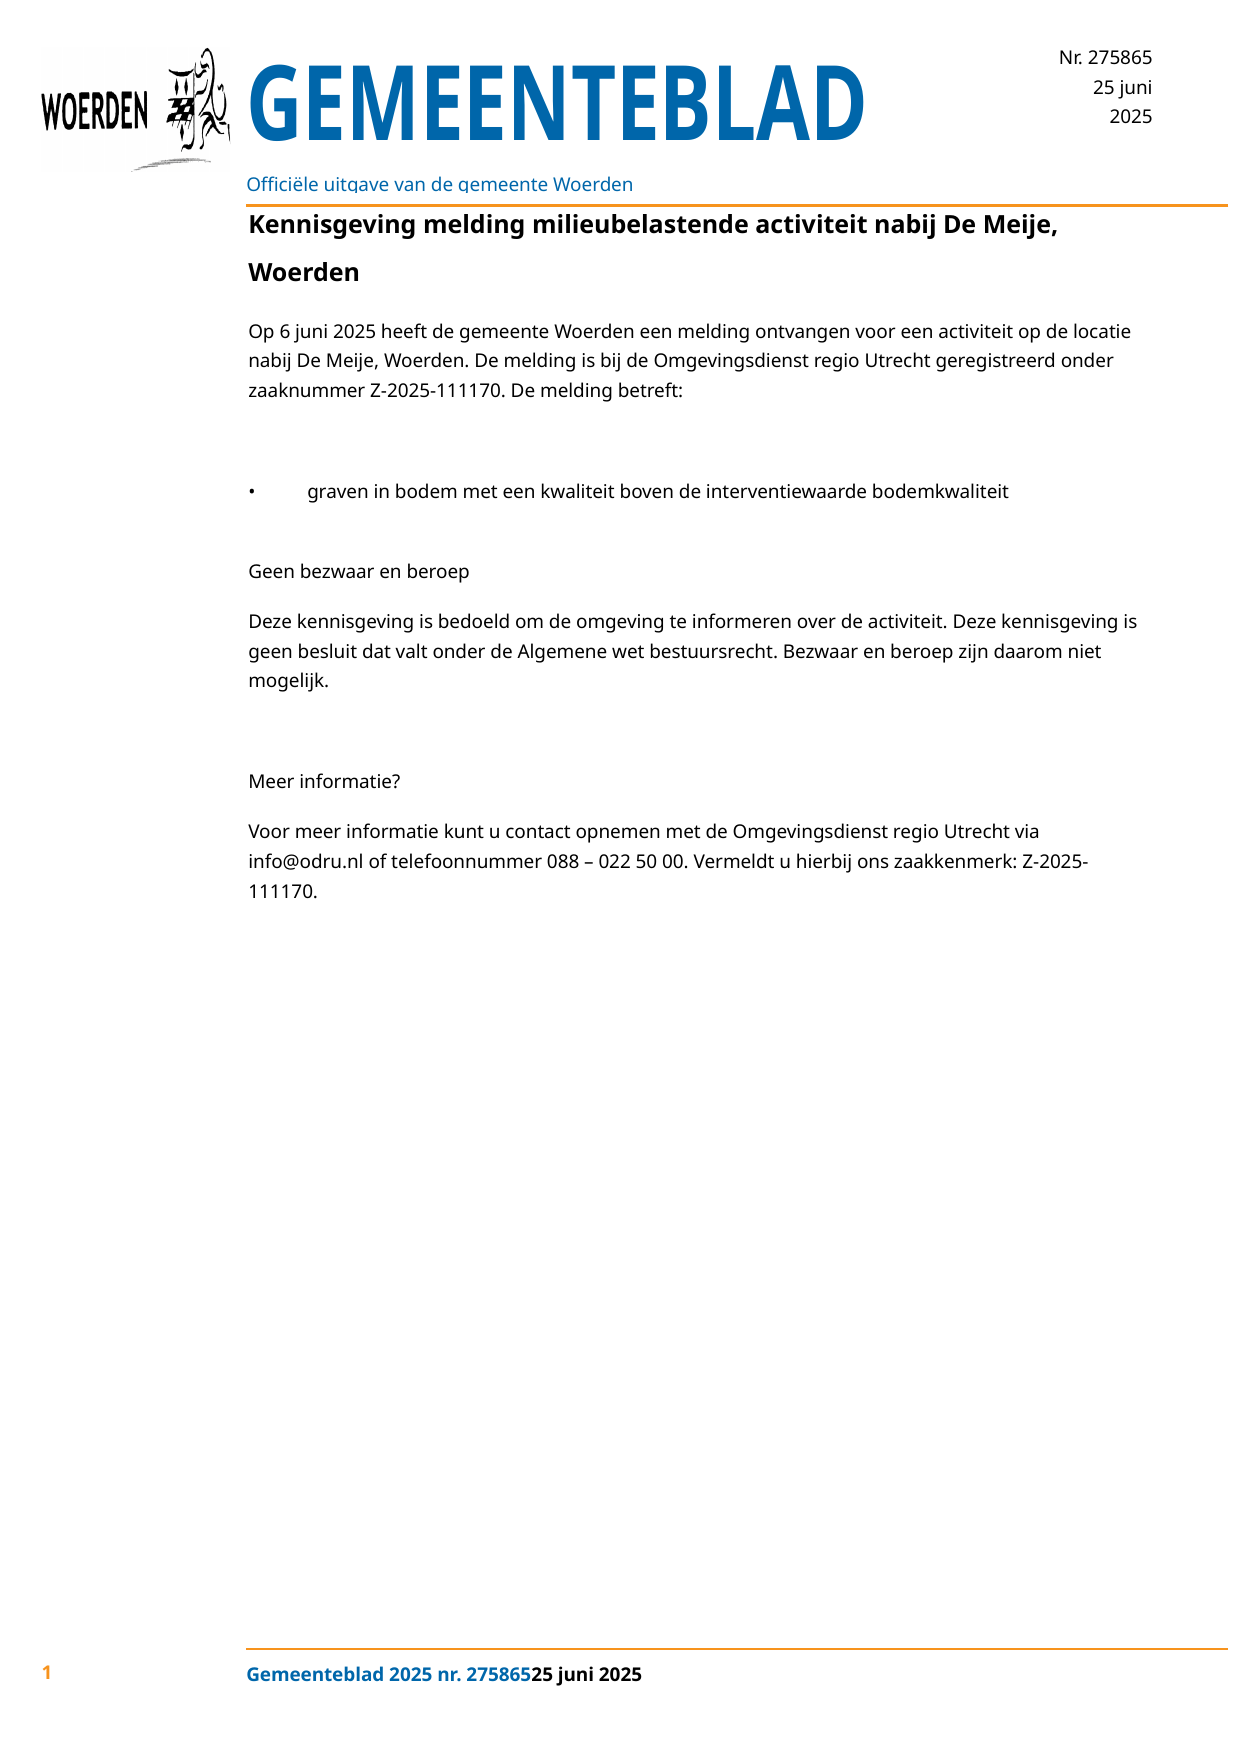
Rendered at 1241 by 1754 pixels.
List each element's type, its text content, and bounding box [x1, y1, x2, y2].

text Deze kennisgeving is bedoeld om de omgeving te informeren over de activiteit. Deze kennisgeving is geen besluit dat valt onder de Algemene wet bestuursrecht. Bezwaar en beroep zijn daarom niet mogelijk. [248, 608, 1152, 693]
text Kennisgeving melding milieubelastende activiteit nabij De Meije, Woerden [248, 207, 1152, 288]
list graven in bodem met een kwaliteit boven de interventiewaarde bodemkwaliteit [248, 478, 1152, 504]
text Geen bezwaar en beroep [248, 558, 1152, 584]
text Meer informatie? [248, 768, 1152, 794]
picture [41, 47, 231, 172]
text Voor meer informatie kunt u contact opnemen met de Omgevingsdienst regio Utrecht via info@odru.nl of telefoonnummer 088 – 022 50 00. Vermeldt u hierbij ons zaakkenmerk: Z-2025-111170. [248, 819, 1152, 904]
text Op 6 juni 2025 heeft de gemeente Woerden een melding ontvangen voor een activiteit op de locatie nabij De Meije, Woerden. De melding is bij de Omgevingsdienst regio Utrecht geregistreerd onder zaaknummer Z-2025-111170. De melding betreft: [248, 318, 1152, 403]
